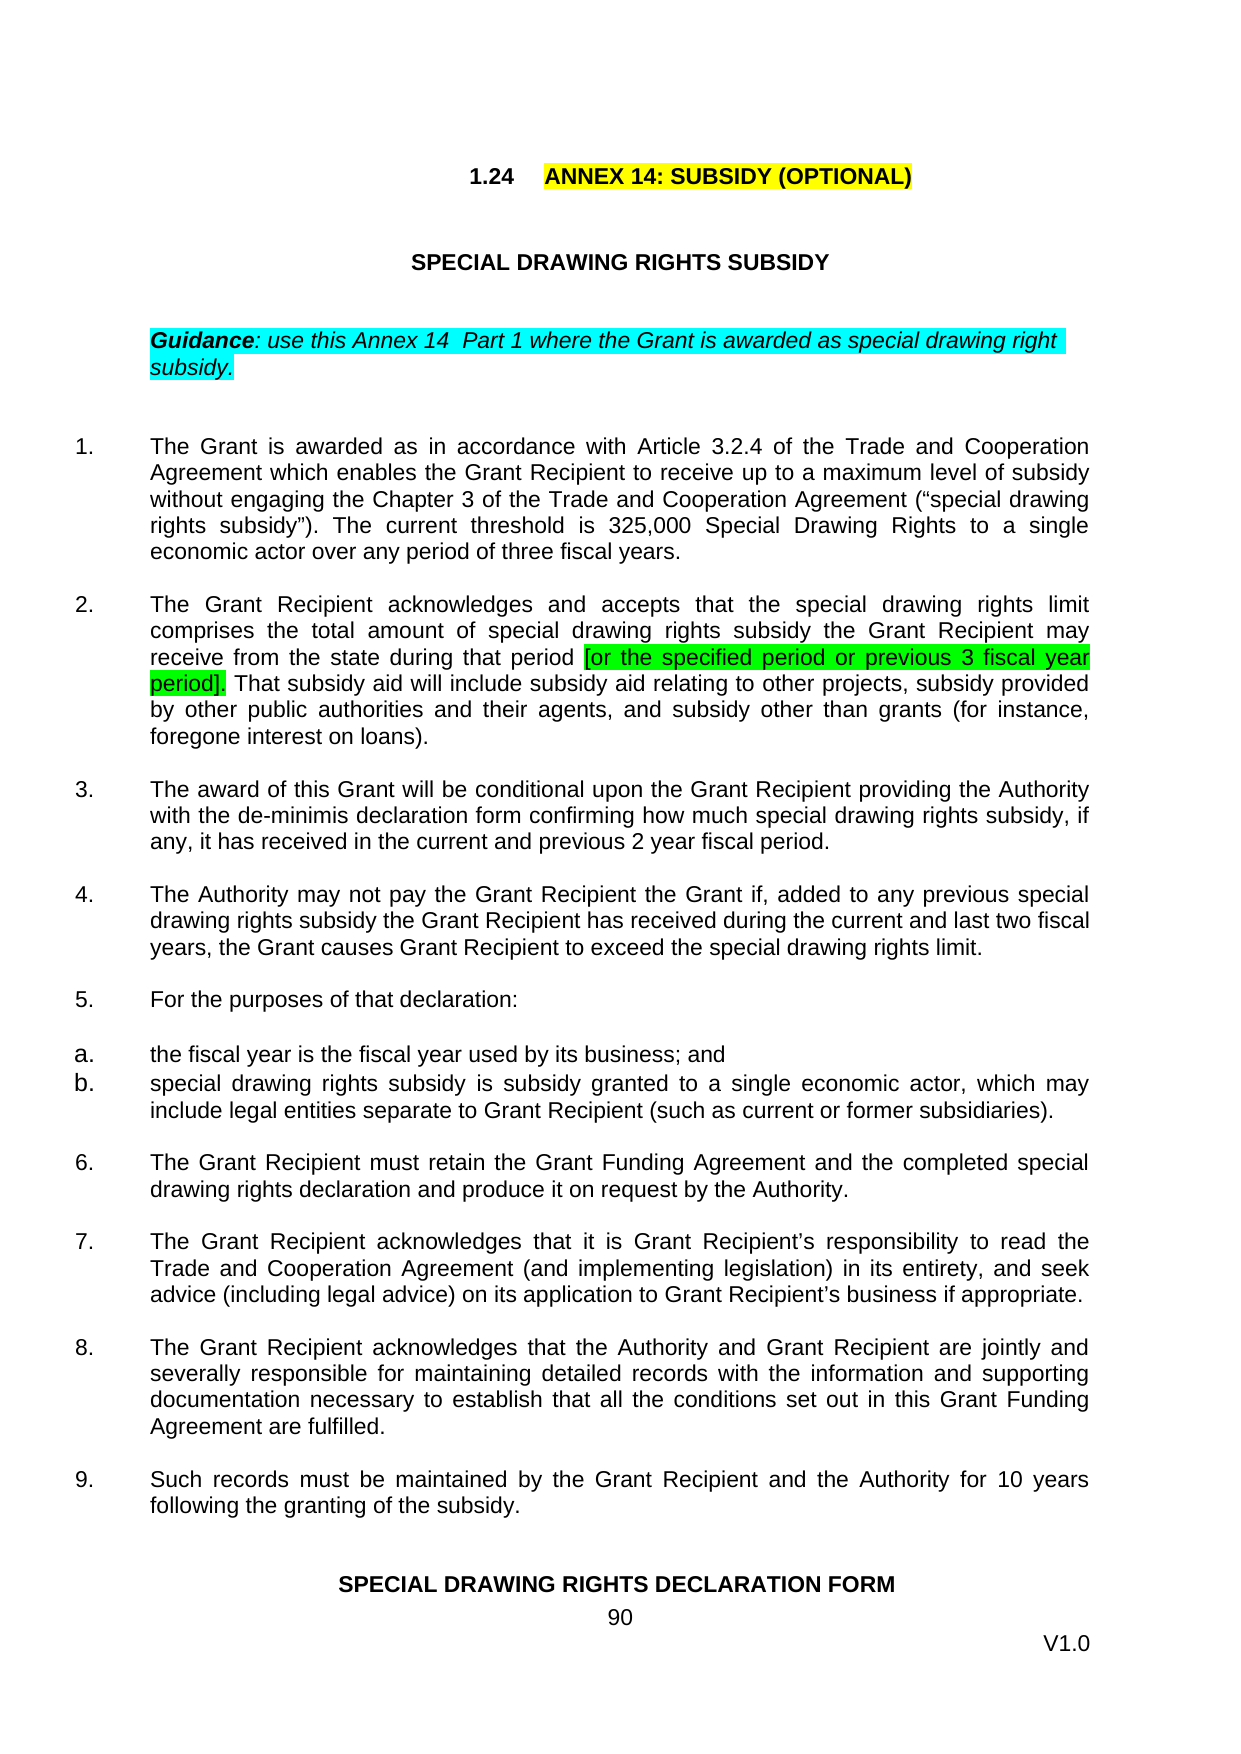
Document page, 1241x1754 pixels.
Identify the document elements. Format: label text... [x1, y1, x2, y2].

list The Grant is awarded as in accordance with Article 3.2.4 of the Trade and Cooperation Agreement which enables the Grant Recipient to receive up to a maximum level of subsidy without engaging the Chapter 3 of the Trade and Cooperation Agreement (“special drawing rights subsidy”). The current threshold is 325,000 Special Drawing Rights to a single economic actor over any period of three fiscal years. [75, 433, 1090, 565]
text Guidance: use this Annex 14 Part 1 where the Grant is awarded as special drawing right subsidy. [150, 327, 1090, 380]
text SPECIAL DRAWING RIGHTS SUBSIDY [150, 248, 1090, 275]
list For the purposes of that declaration: [75, 986, 1090, 1013]
list the fiscal year is the fiscal year used by its business; and [74, 1039, 1090, 1068]
list The Grant Recipient must retain the Grant Funding Agreement and the completed special drawing rights declaration and produce it on request by the Authority. [75, 1149, 1090, 1202]
list The Grant Recipient acknowledges and accepts that the special drawing rights limit comprises the total amount of special drawing rights subsidy the Grant Recipient may receive from the state during that period [or the specified period or previous 3 fiscal year period]. That subsidy aid will include subsidy aid relating to other projects, subsidy provided by other public authorities and their agents, and subsidy other than grants (for instance, foregone interest on loans). [75, 591, 1090, 749]
list The Grant Recipient acknowledges that it is Grant Recipient’s responsibility to read the Trade and Cooperation Agreement (and implementing legislation) in its entirety, and seek advice (including legal advice) on its application to Grant Recipient’s business if appropriate. [75, 1228, 1090, 1307]
subtitle ANNEX 14: SUBSIDY (OPTIONAL) [291, 163, 1090, 189]
text SPECIAL DRAWING RIGHTS DECLARATION FORM [150, 1571, 1090, 1597]
list The Authority may not pay the Grant Recipient the Grant if, added to any previous special drawing rights subsidy the Grant Recipient has received during the current and last two fiscal years, the Grant causes Grant Recipient to exceed the special drawing rights limit. [75, 881, 1090, 960]
list Such records must be maintained by the Grant Recipient and the Authority for 10 years following the granting of the subsidy. [75, 1466, 1090, 1518]
list The award of this Grant will be conditional upon the Grant Recipient providing the Authority with the de-minimis declaration form confirming how much special drawing rights subsidy, if any, it has received in the current and previous 2 year fiscal period. [75, 776, 1090, 854]
list special drawing rights subsidy is subsidy granted to a single economic actor, which may include legal entities separate to Grant Recipient (such as current or former subsidiaries). [74, 1068, 1090, 1123]
list The Grant Recipient acknowledges that the Authority and Grant Recipient are jointly and severally responsible for maintaining detailed records with the information and supporting documentation necessary to establish that all the conditions set out in this Grant Funding Agreement are fulfilled. [75, 1334, 1090, 1439]
